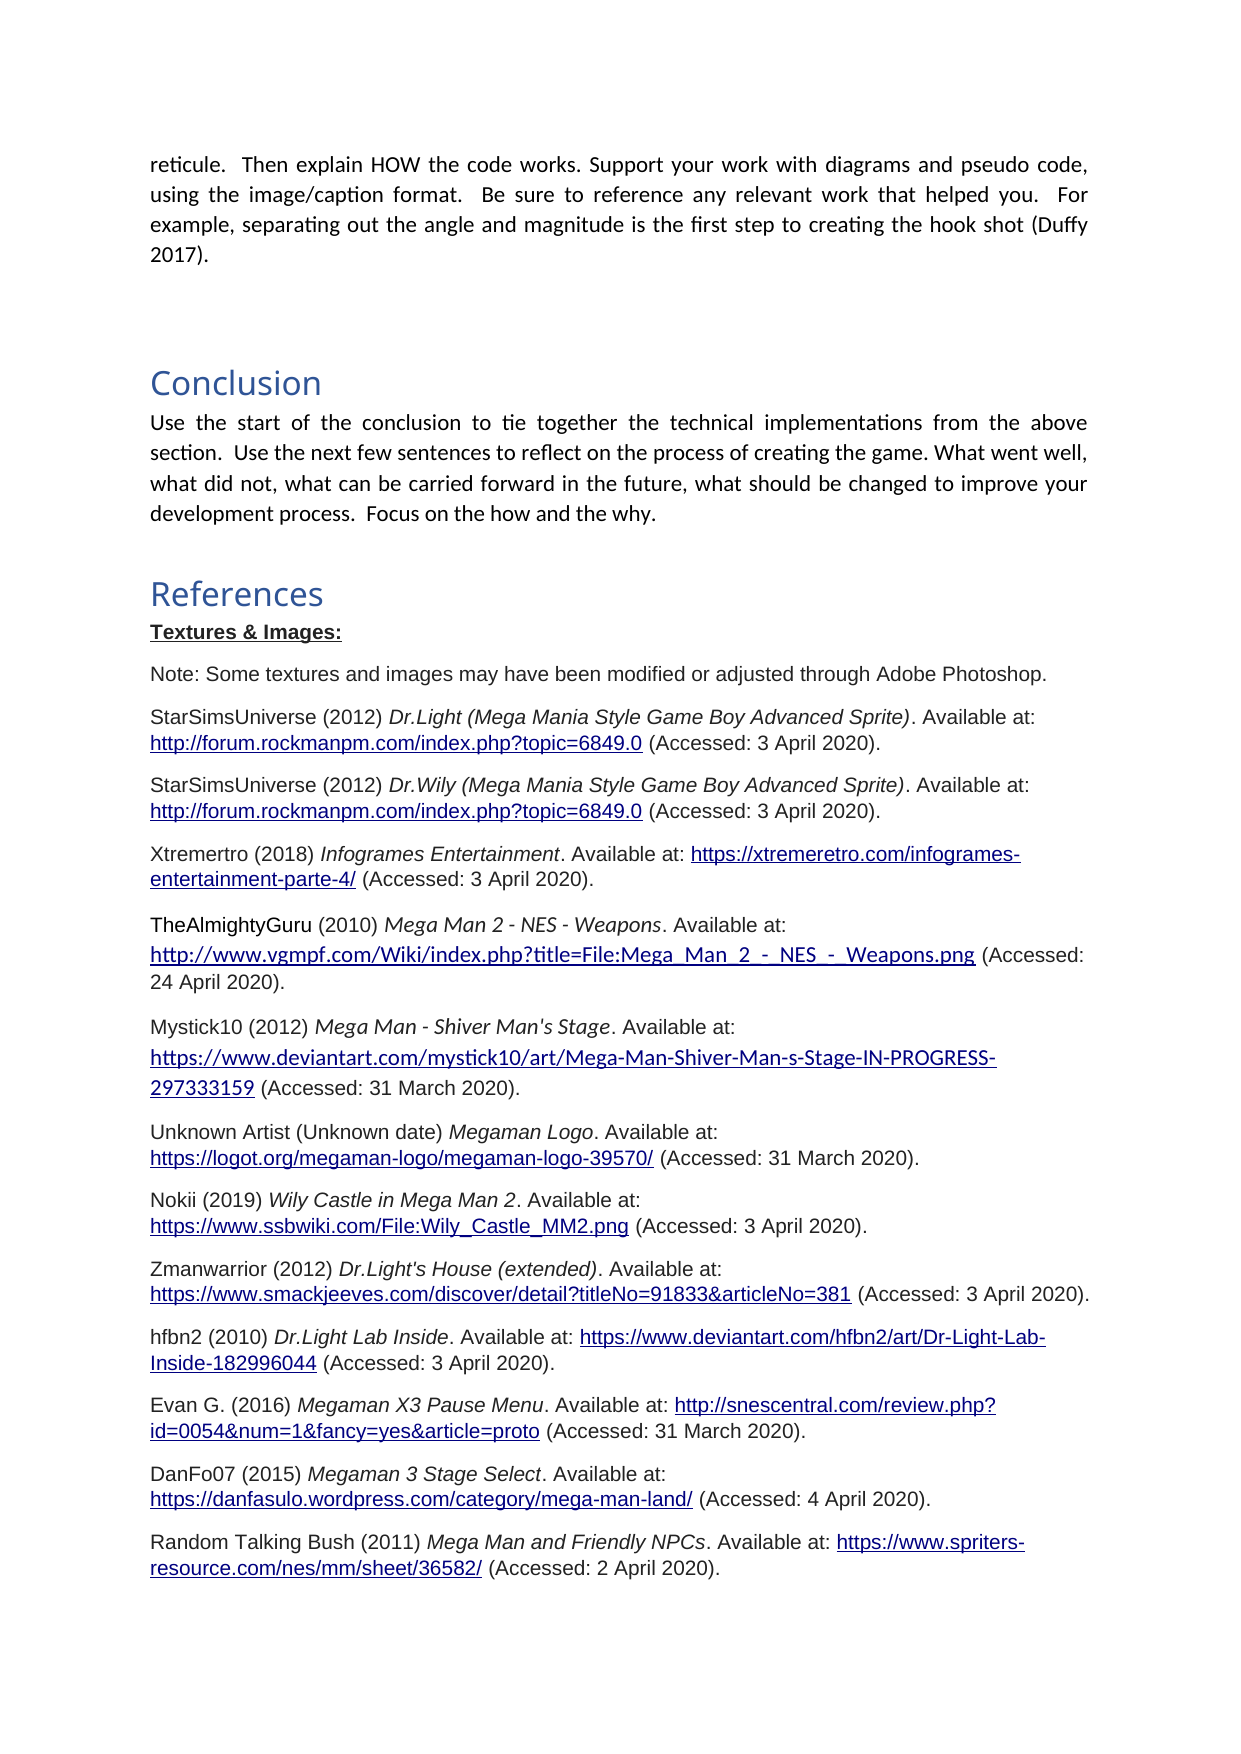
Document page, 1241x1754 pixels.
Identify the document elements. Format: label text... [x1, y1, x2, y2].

text Evan G. (2016) Megaman X3 Pause Menu. Available at: http://snescentral.com/review.php?id=0054&num=1&fancy=yes&article=proto (Accessed: 31 March 2020). [150, 1393, 1090, 1443]
text Random Talking Bush (2011) Mega Man and Friendly NPCs. Available at: https://www.spriters-resource.com/nes/mm/sheet/36582/ (Accessed: 2 April 2020). [150, 1530, 1090, 1579]
text Note: Some textures and images may have been modified or adjusted through Adobe Photoshop. [150, 662, 1090, 686]
text Zmanwarrior (2012) Dr.Light's House (extended). Available at: https://www.smackjeeves.com/discover/detail?titleNo=91833&articleNo=381 (Accessed: 3 April 2020). [150, 1256, 1090, 1306]
subtitle References [150, 571, 1090, 616]
text Unknown Artist (Unknown date) Megaman Logo. Available at: https://logot.org/megaman-logo/megaman-logo-39570/ (Accessed: 31 March 2020). [150, 1120, 1090, 1169]
text hfbn2 (2010) Dr.Light Lab Inside. Available at: https://www.deviantart.com/hfbn2/art/Dr-Light-Lab-Inside-182996044 (Accessed: 3 April 2020). [150, 1325, 1090, 1374]
subtitle Conclusion [150, 359, 1090, 405]
text DanFo07 (2015) Megaman 3 Stage Select. Available at: https://danfasulo.wordpress.com/category/mega-man-land/ (Accessed: 4 April 2020). [150, 1461, 1090, 1511]
text Use the start of the conclusion to tie together the technical implementations from the above section. Use the next few sentences to reflect on the process of creating the game. What went well, what did not, what can be carried forward in the future, what should be changed to improve your development process. Focus on the how and the why. [150, 408, 1090, 527]
text Xtremertro (2018) Infogrames Entertainment. Available at: https://xtremeretro.com/infogrames-entertainment-parte-4/ (Accessed: 3 April 2020). [150, 841, 1090, 891]
text StarSimsUniverse (2012) Dr.Wily (Mega Mania Style Game Boy Advanced Sprite). Available at: http://forum.rockmanpm.com/index.php?topic=6849.0 (Accessed: 3 April 2020). [150, 773, 1090, 823]
text Mystick10 (2012) Mega Man - Shiver Man's Stage. Available at: https://www.deviantart.com/mystick10/art/Mega-Man-Shiver-Man-s-Stage-IN-PROGRESS-297333159 (Accessed: 31 March 2020). [150, 1012, 1090, 1101]
text Textures & Images: [150, 620, 1090, 644]
text StarSimsUniverse (2012) Dr.Light (Mega Mania Style Game Boy Advanced Sprite). Available at: http://forum.rockmanpm.com/index.php?topic=6849.0 (Accessed: 3 April 2020). [150, 705, 1090, 754]
text reticule. Then explain HOW the code works. Support your work with diagrams and pseudo code, using the image/caption format. Be sure to reference any relevant work that helped you. For example, separating out the angle and magnitude is the first step to creating the hook shot (Duffy 2017). [150, 150, 1090, 269]
text TheAlmightyGuru (2010) Mega Man 2 - NES - Weapons. Available at: http://www.vgmpf.com/Wiki/index.php?title=File:Mega_Man_2_-_NES_-_Weapons.png (Accessed: 24 April 2020). [150, 910, 1090, 994]
text Nokii (2019) Wily Castle in Mega Man 2. Available at: https://www.ssbwiki.com/File:Wily_Castle_MM2.png (Accessed: 3 April 2020). [150, 1188, 1090, 1238]
